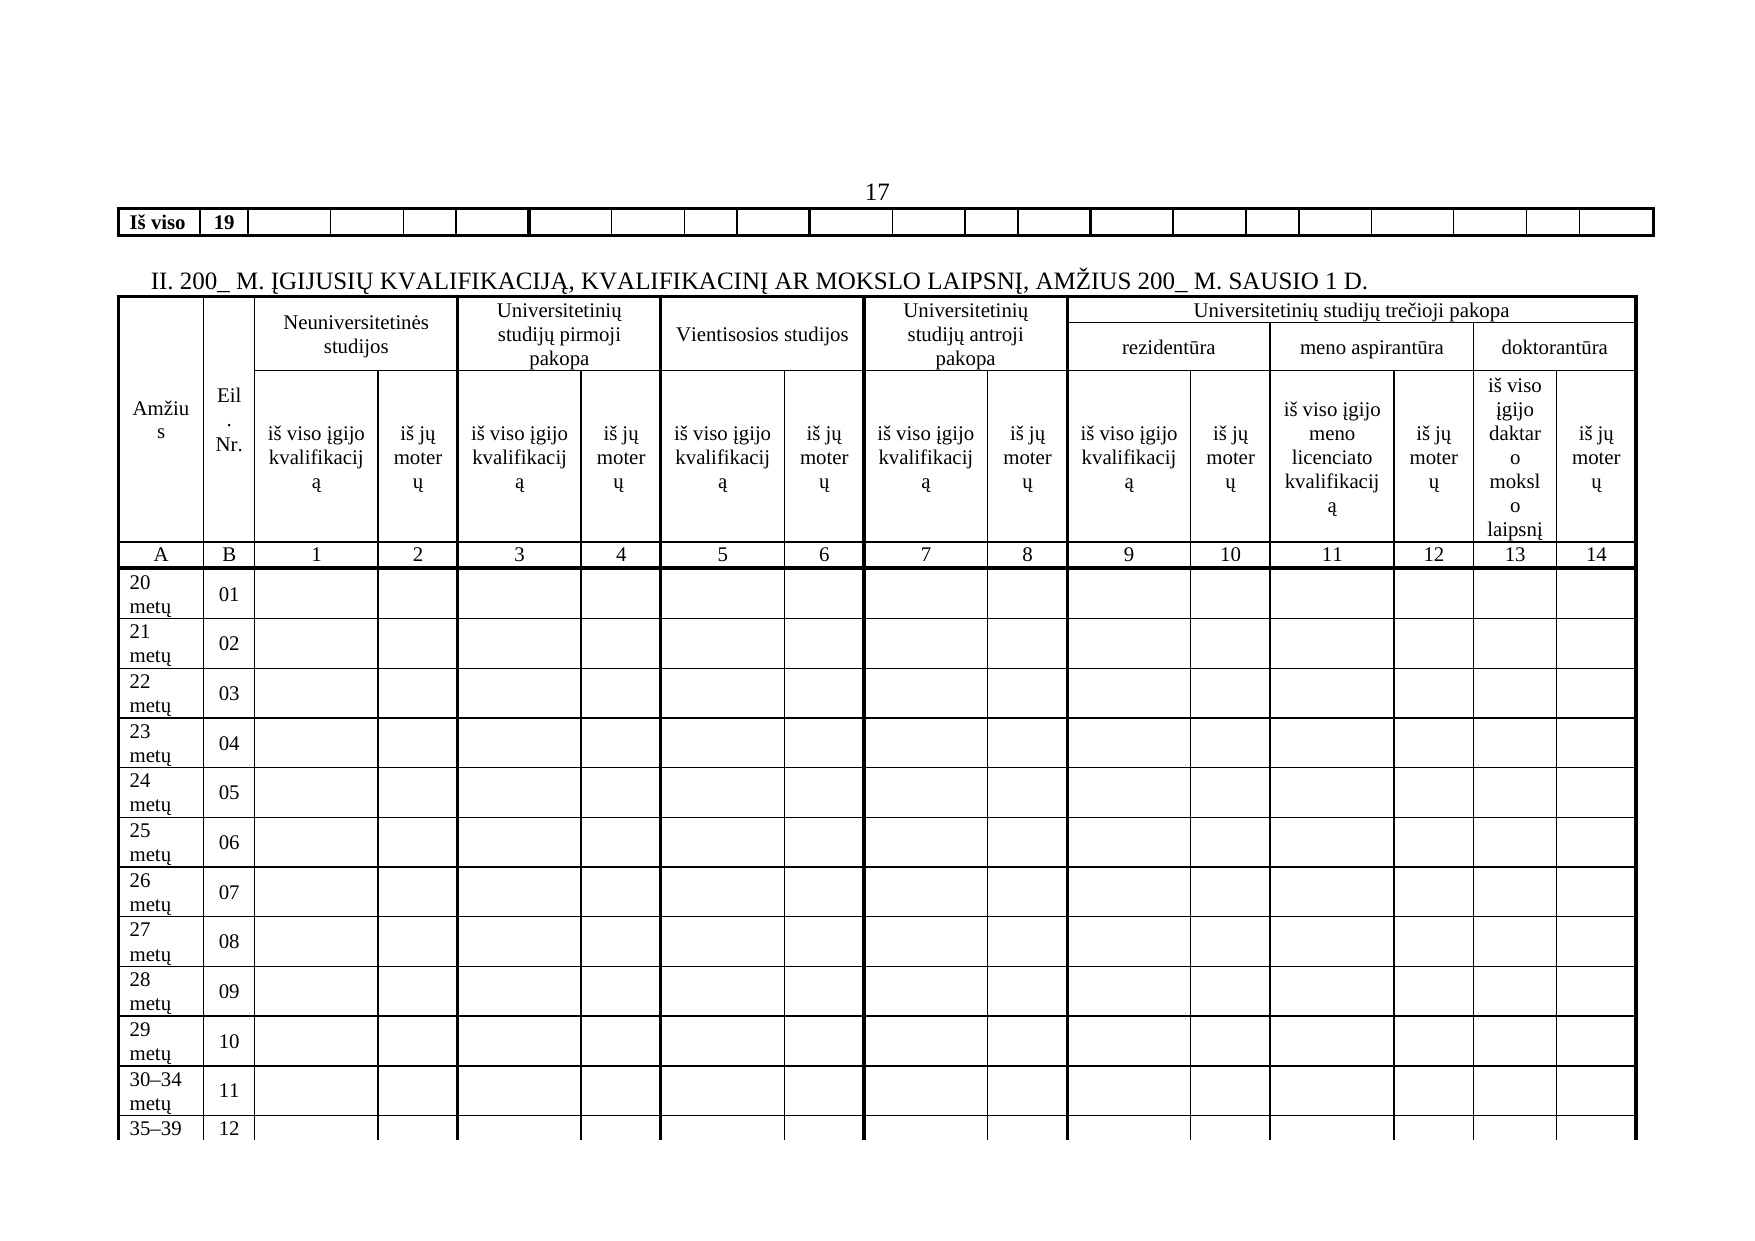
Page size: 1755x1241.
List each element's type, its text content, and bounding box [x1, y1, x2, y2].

table_cell [1069, 868, 1190, 916]
table_cell [785, 768, 862, 816]
table_cell 3 [459, 543, 580, 566]
table_cell iš viso įgijo kvalifikaciją [662, 371, 784, 541]
table_cell [459, 570, 580, 618]
table_cell [582, 719, 659, 767]
table_header Universitetinių studijų trečioji pakopa [1069, 298, 1634, 322]
table_cell [1557, 719, 1634, 767]
table_cell 6 [785, 543, 862, 566]
table_cell 23 metų [120, 719, 203, 767]
table_cell [988, 619, 1066, 667]
table_cell [1191, 1116, 1269, 1140]
table_cell [1474, 1116, 1556, 1140]
table_cell [459, 1116, 580, 1140]
table_cell 21 metų [120, 619, 203, 667]
table_cell [1557, 1017, 1634, 1065]
table_cell 7 [866, 543, 987, 566]
table_cell 27 metų [120, 917, 203, 966]
table_cell [1557, 669, 1634, 717]
table_cell [379, 570, 456, 618]
table_cell 2 [379, 543, 456, 566]
table_cell [582, 818, 659, 866]
table_cell [966, 210, 1017, 234]
table_cell [531, 210, 611, 234]
table_cell [582, 1017, 659, 1065]
table_cell [459, 868, 580, 916]
table_cell [662, 1116, 784, 1140]
table_cell [582, 967, 659, 1015]
table_cell [866, 619, 987, 667]
table_cell [988, 818, 1066, 866]
table_cell [785, 669, 862, 717]
table_cell 20 metų [120, 570, 203, 618]
table_cell [331, 210, 403, 234]
table_cell [785, 570, 862, 618]
table_cell [1474, 768, 1556, 816]
table_cell [255, 1116, 377, 1140]
table_cell [1271, 768, 1393, 816]
table_cell [1395, 669, 1473, 717]
table_cell [1271, 669, 1393, 717]
table_cell [988, 868, 1066, 916]
table_cell [459, 1067, 580, 1114]
table_cell [866, 669, 987, 717]
table_cell 1 [255, 543, 377, 566]
table_cell [582, 868, 659, 916]
table_cell [255, 917, 377, 966]
table_cell [1474, 818, 1556, 866]
table_cell [1372, 210, 1453, 234]
table_cell [1191, 818, 1269, 866]
table_cell 8 [988, 543, 1066, 566]
table_cell [785, 1017, 862, 1065]
table_cell [612, 210, 684, 234]
table_cell 01 [204, 570, 254, 618]
table_cell [1271, 570, 1393, 618]
table_cell [459, 1017, 580, 1065]
table_cell [1271, 917, 1393, 966]
table_cell 10 [204, 1017, 254, 1065]
table_cell 03 [204, 669, 254, 717]
table_cell iš viso įgijo kvalifikaciją [459, 371, 580, 541]
table_cell [662, 818, 784, 866]
table_cell [379, 868, 456, 916]
table_cell [866, 967, 987, 1015]
table_cell [988, 1067, 1066, 1114]
table_cell [1069, 917, 1190, 966]
table_cell [1191, 570, 1269, 618]
table_cell [1474, 1017, 1556, 1065]
table_cell [582, 1067, 659, 1114]
table_cell [1527, 210, 1579, 234]
table_cell [1069, 1017, 1190, 1065]
table_cell [1191, 669, 1269, 717]
table_cell [404, 210, 455, 234]
table_cell [459, 818, 580, 866]
table_cell [457, 210, 527, 234]
table_cell 09 [204, 967, 254, 1015]
table_cell [785, 619, 862, 667]
table_cell [1069, 768, 1190, 816]
table_cell [1191, 768, 1269, 816]
table_cell [1474, 719, 1556, 767]
table_cell Iš viso [120, 210, 199, 234]
table_cell 24 metų [120, 768, 203, 816]
table_cell [1474, 619, 1556, 667]
table_cell [1395, 818, 1473, 866]
table_cell [988, 1017, 1066, 1065]
table_cell [785, 917, 862, 966]
table_cell 08 [204, 917, 254, 966]
table_cell [1395, 719, 1473, 767]
table_cell [1271, 719, 1393, 767]
table_cell 10 [1191, 543, 1269, 566]
table_cell [1395, 1067, 1473, 1114]
table_cell [459, 719, 580, 767]
table_header Universitetinių studijų pirmoji pakopa [459, 298, 659, 370]
table_cell 22 metų [120, 669, 203, 717]
table_cell [255, 768, 377, 816]
table_cell [662, 1067, 784, 1114]
table_cell [685, 210, 736, 234]
table_cell [1395, 570, 1473, 618]
table_cell [866, 917, 987, 966]
table_cell 30–34 metų [120, 1067, 203, 1114]
table_cell [988, 719, 1066, 767]
table_cell [1557, 570, 1634, 618]
table_cell 28 metų [120, 967, 203, 1015]
table_cell [1557, 619, 1634, 667]
table_cell 11 [204, 1067, 254, 1114]
table_cell iš jų moterų [582, 371, 659, 541]
table_cell [582, 768, 659, 816]
table_cell [379, 818, 456, 866]
table_cell 11 [1271, 543, 1393, 566]
table_cell [379, 1067, 456, 1114]
table_cell [1580, 210, 1652, 234]
table_cell [255, 619, 377, 667]
text II. 200_ M. ĮGIJUSIŲ KVALIFIKACIJĄ, KVALIFIKACINĮ AR MOKSLO LAIPSNĮ, AMŽIUS 200_ M. SAUSIO 1 D. [118, 266, 1636, 294]
table_cell [379, 917, 456, 966]
table_cell [1395, 1116, 1473, 1140]
table_cell [379, 768, 456, 816]
table_cell [1191, 1017, 1269, 1065]
table_cell rezidentūra [1069, 323, 1269, 370]
table_header Neuniversitetinės studijos [255, 298, 456, 370]
table_cell [1557, 868, 1634, 916]
table_cell [1247, 210, 1298, 234]
table_cell 35–39 [120, 1116, 203, 1140]
table_cell [379, 967, 456, 1015]
table_cell [379, 719, 456, 767]
table_cell [379, 1116, 456, 1140]
table_cell [1069, 570, 1190, 618]
table_cell [1019, 210, 1089, 234]
table_cell [785, 868, 862, 916]
table_cell [1069, 1067, 1190, 1114]
table_cell [893, 210, 964, 234]
table_cell [1300, 210, 1371, 234]
table_cell [988, 967, 1066, 1015]
table_cell [1191, 1067, 1269, 1114]
table_cell [1474, 669, 1556, 717]
table_cell [785, 719, 862, 767]
table_cell [1474, 1067, 1556, 1114]
table_cell [249, 210, 330, 234]
table_cell [1557, 768, 1634, 816]
table_cell iš jų moterų [1557, 371, 1634, 541]
table_cell [459, 669, 580, 717]
table_cell 12 [1395, 543, 1473, 566]
table_cell [459, 917, 580, 966]
table_cell 06 [204, 818, 254, 866]
table_cell 07 [204, 868, 254, 916]
table_cell [255, 868, 377, 916]
table_cell [785, 967, 862, 1015]
table_cell iš viso įgijo meno licenciato kvalifikaciją [1271, 371, 1393, 541]
table_cell iš jų moterų [988, 371, 1066, 541]
table_cell [255, 1017, 377, 1065]
table_cell [1395, 967, 1473, 1015]
table_cell [1474, 917, 1556, 966]
table_cell [255, 719, 377, 767]
table_cell [255, 669, 377, 717]
table_cell [988, 917, 1066, 966]
table_cell [866, 1116, 987, 1140]
table_cell [1395, 868, 1473, 916]
table_cell [1069, 1116, 1190, 1140]
table_cell [866, 719, 987, 767]
table_cell [662, 768, 784, 816]
table_cell [1191, 719, 1269, 767]
table_cell [582, 917, 659, 966]
table_cell 5 [662, 543, 784, 566]
table_cell 04 [204, 719, 254, 767]
table_cell 9 [1069, 543, 1190, 566]
table_cell [1191, 868, 1269, 916]
table_cell [785, 1067, 862, 1114]
table_cell [1395, 768, 1473, 816]
table_cell [459, 619, 580, 667]
table_cell [988, 1116, 1066, 1140]
table_cell [662, 719, 784, 767]
table_cell [255, 1067, 377, 1114]
table_cell 4 [582, 543, 659, 566]
table_cell [582, 570, 659, 618]
table_cell [662, 570, 784, 618]
table_cell [459, 967, 580, 1015]
table_cell [1271, 1067, 1393, 1114]
table_cell [1395, 619, 1473, 667]
table_cell [662, 868, 784, 916]
table_cell [988, 669, 1066, 717]
table_cell [1092, 210, 1172, 234]
table_cell [1454, 210, 1526, 234]
table_cell [255, 570, 377, 618]
table_cell [662, 917, 784, 966]
table_cell meno aspirantūra [1271, 323, 1473, 370]
table_cell iš viso įgijo kvalifikaciją [255, 371, 377, 541]
table_cell 19 [201, 210, 247, 234]
table_cell [1069, 619, 1190, 667]
table_cell [1271, 1116, 1393, 1140]
table_cell [1474, 868, 1556, 916]
table_cell [1557, 1067, 1634, 1114]
table_cell 26 metų [120, 868, 203, 916]
table_cell [1395, 1017, 1473, 1065]
table_cell [1395, 917, 1473, 966]
table_cell [1557, 917, 1634, 966]
table_cell [811, 210, 892, 234]
table_cell [1557, 818, 1634, 866]
table_header Eil. Nr. [204, 298, 254, 541]
table_cell 05 [204, 768, 254, 816]
table_cell iš viso įgijo kvalifikaciją [866, 371, 987, 541]
table_cell 12 [204, 1116, 254, 1140]
table_cell [1557, 1116, 1634, 1140]
table_cell [988, 768, 1066, 816]
table_cell [1474, 570, 1556, 618]
table_cell doktorantūra [1474, 323, 1634, 370]
table_cell B [204, 543, 254, 566]
table_cell [1174, 210, 1245, 234]
table_cell [1474, 967, 1556, 1015]
table_cell [866, 768, 987, 816]
table_cell [1271, 818, 1393, 866]
table_cell 25 metų [120, 818, 203, 866]
table_cell 13 [1474, 543, 1556, 566]
table_cell [866, 868, 987, 916]
table_cell 14 [1557, 543, 1634, 566]
table_cell [582, 669, 659, 717]
table_cell [1271, 967, 1393, 1015]
table_cell iš jų moterų [1395, 371, 1473, 541]
table_cell [255, 967, 377, 1015]
table_cell A [120, 543, 203, 566]
table_cell [662, 669, 784, 717]
table_cell [1191, 619, 1269, 667]
table_cell iš jų moterų [379, 371, 456, 541]
table_cell [255, 818, 377, 866]
table_cell [1271, 1017, 1393, 1065]
table_cell [379, 619, 456, 667]
table_cell 02 [204, 619, 254, 667]
table_cell [379, 669, 456, 717]
table_header Vientisosios studijos [662, 298, 862, 370]
table_cell [785, 1116, 862, 1140]
table_cell [1069, 818, 1190, 866]
table_cell iš viso įgijo daktaro mokslo laipsnį [1474, 371, 1556, 541]
table_cell [1271, 619, 1393, 667]
table_cell [1069, 719, 1190, 767]
table_cell [1069, 669, 1190, 717]
table_header Amžius [120, 298, 203, 541]
table_cell [582, 619, 659, 667]
table_cell [785, 818, 862, 866]
table_cell [662, 967, 784, 1015]
table_cell [459, 768, 580, 816]
table_cell [1191, 967, 1269, 1015]
table_cell iš viso įgijo kvalifikaciją [1069, 371, 1190, 541]
table_cell [582, 1116, 659, 1140]
table_cell iš jų moterų [785, 371, 862, 541]
table_cell 29 metų [120, 1017, 203, 1065]
table_cell [866, 570, 987, 618]
table_cell [662, 1017, 784, 1065]
table_cell [866, 818, 987, 866]
table_cell [1557, 967, 1634, 1015]
table_cell [866, 1017, 987, 1065]
table_cell [866, 1067, 987, 1114]
table_cell [1271, 868, 1393, 916]
table_cell [1191, 917, 1269, 966]
table_cell iš jų moterų [1191, 371, 1269, 541]
table_cell [662, 619, 784, 667]
table_cell [1069, 967, 1190, 1015]
table_cell [988, 570, 1066, 618]
table_cell [379, 1017, 456, 1065]
table_header Universitetinių studijų antroji pakopa [866, 298, 1066, 370]
table_cell [738, 210, 808, 234]
